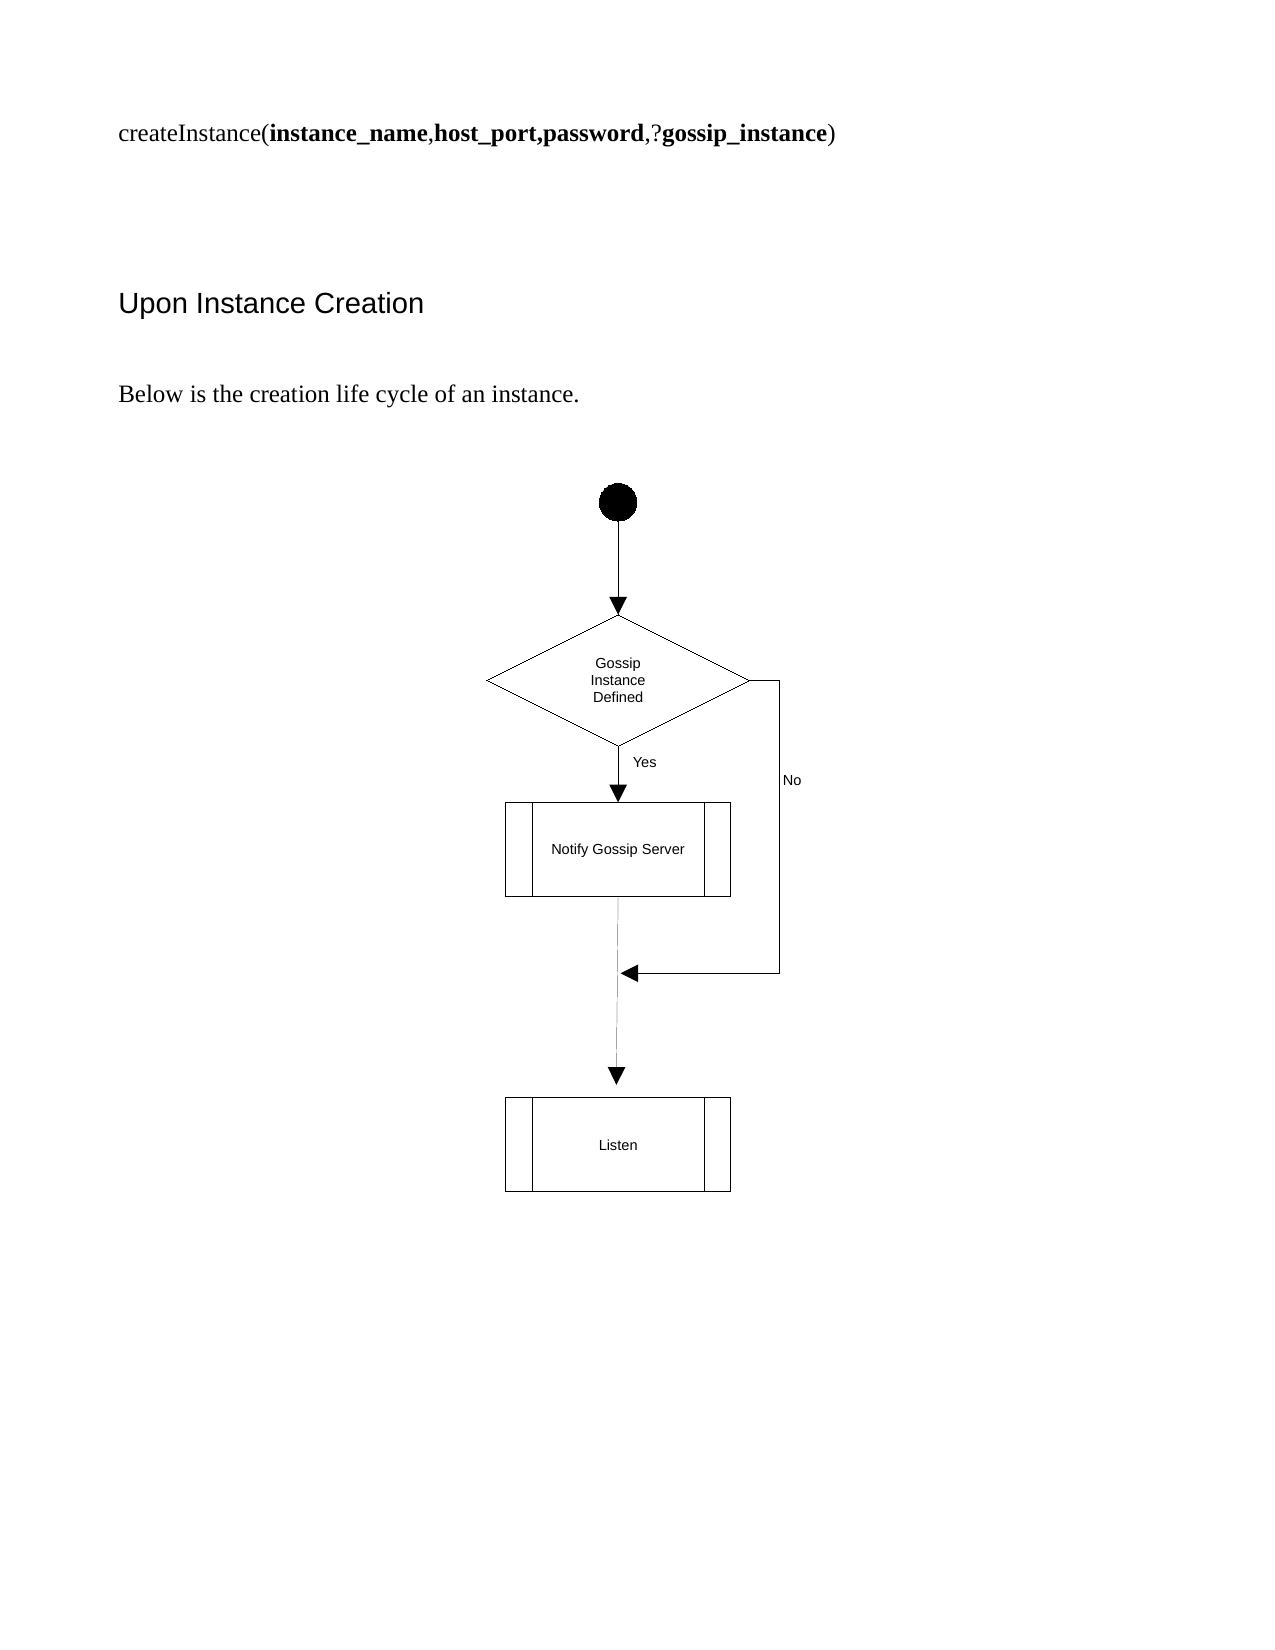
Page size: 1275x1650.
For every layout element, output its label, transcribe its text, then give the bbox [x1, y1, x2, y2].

text Below is the creation life cycle of an instance. [118, 379, 1157, 408]
text createInstance(instance_name,host_port,password,?gossip_instance) [118, 118, 1157, 147]
subtitle Upon Instance Creation [118, 286, 1157, 319]
